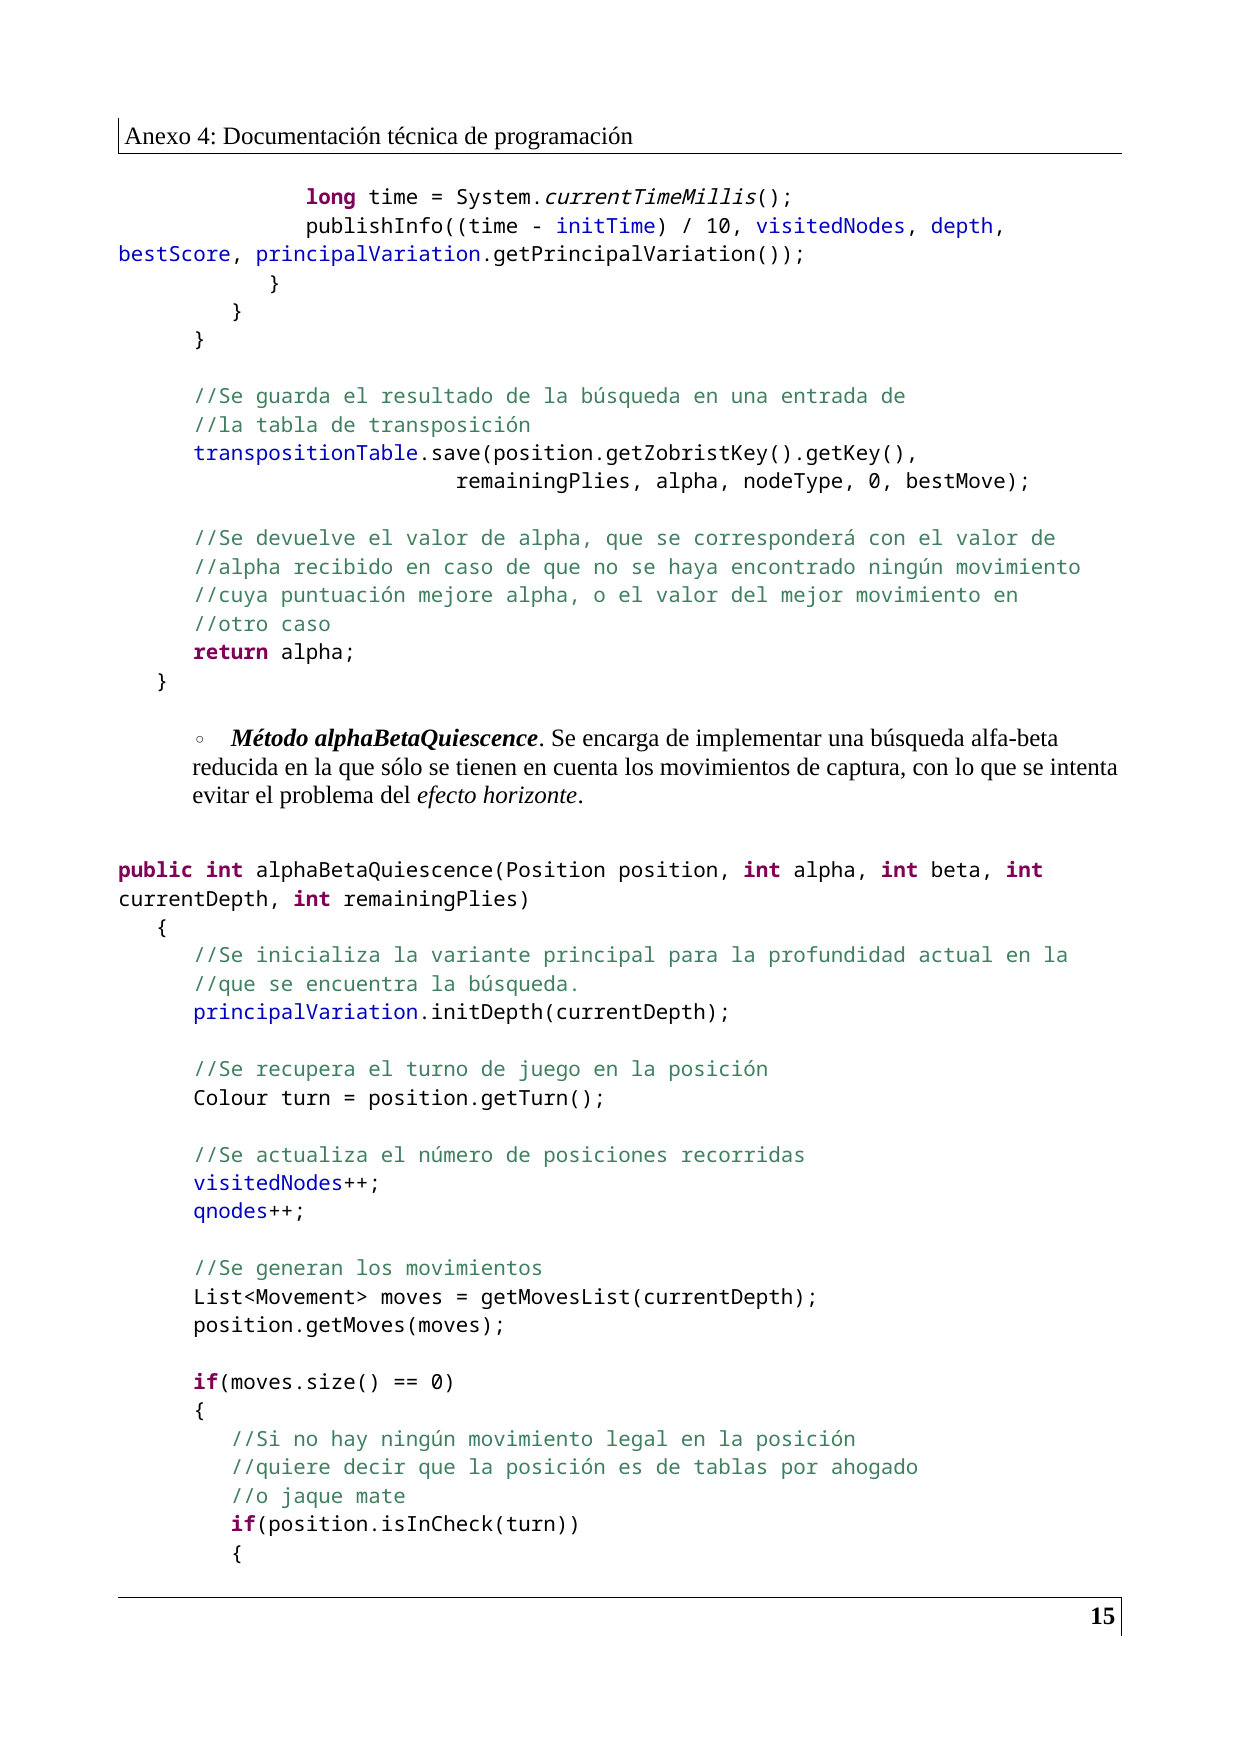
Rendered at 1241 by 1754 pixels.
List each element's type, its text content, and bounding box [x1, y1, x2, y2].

text publishInfo((time - initTime) / 10, visitedNodes, depth, bestScore, principalVariation.getPrincipalVariation()); [118, 211, 1122, 268]
text //o jaque mate [118, 1481, 1122, 1509]
text //Se recupera el turno de juego en la posición [118, 1054, 1122, 1083]
text { [118, 912, 1122, 941]
text principalVariation.initDepth(currentDepth); [118, 997, 1122, 1026]
text //Se actualiza el número de posiciones recorridas [118, 1140, 1122, 1168]
text visitedNodes++; [118, 1168, 1122, 1197]
text //Si no hay ningún movimiento legal en la posición [118, 1424, 1122, 1452]
text List<Movement> moves = getMovesList(currentDepth); [118, 1282, 1122, 1310]
text if(moves.size() == 0) [118, 1367, 1122, 1396]
text qnodes++; [118, 1197, 1122, 1225]
text public int alphaBetaQuiescence(Position position, int alpha, int beta, int currentDepth, int remainingPlies) [118, 855, 1122, 912]
text { [118, 1538, 1122, 1566]
text //cuya puntuación mejore alpha, o el valor del mejor movimiento en [118, 580, 1122, 609]
text long time = System.currentTimeMillis(); [118, 182, 1122, 211]
text transpositionTable.save(position.getZobristKey().getKey(), [118, 438, 1122, 467]
text //alpha recibido en caso de que no se haya encontrado ningún movimiento [118, 552, 1122, 580]
text if(position.isInCheck(turn)) [118, 1509, 1122, 1538]
text //Se devuelve el valor de alpha, que se corresponderá con el valor de [118, 523, 1122, 552]
text Colour turn = position.getTurn(); [118, 1083, 1122, 1111]
text } [118, 666, 1122, 694]
text //la tabla de transposición [118, 410, 1122, 438]
list Método alphaBetaQuiescence. Se encarga de implementar una búsqueda alfa-beta reducida en la que sólo se tienen en cuenta los movimientos de captura, con lo que se intenta evitar el problema del efecto horizonte. [192, 723, 1122, 809]
text //Se inicializa la variante principal para la profundidad actual en la [118, 941, 1122, 969]
text //quiere decir que la posición es de tablas por ahogado [118, 1452, 1122, 1481]
text } [118, 296, 1122, 324]
text } [118, 268, 1122, 296]
text { [118, 1396, 1122, 1424]
text //Se generan los movimientos [118, 1253, 1122, 1282]
text remainingPlies, alpha, nodeType, 0, bestMove); [118, 467, 1122, 495]
text } [118, 324, 1122, 353]
text //otro caso [118, 609, 1122, 637]
text position.getMoves(moves); [118, 1310, 1122, 1339]
text return alpha; [118, 637, 1122, 666]
text //Se guarda el resultado de la búsqueda en una entrada de [118, 381, 1122, 410]
text //que se encuentra la búsqueda. [118, 969, 1122, 997]
